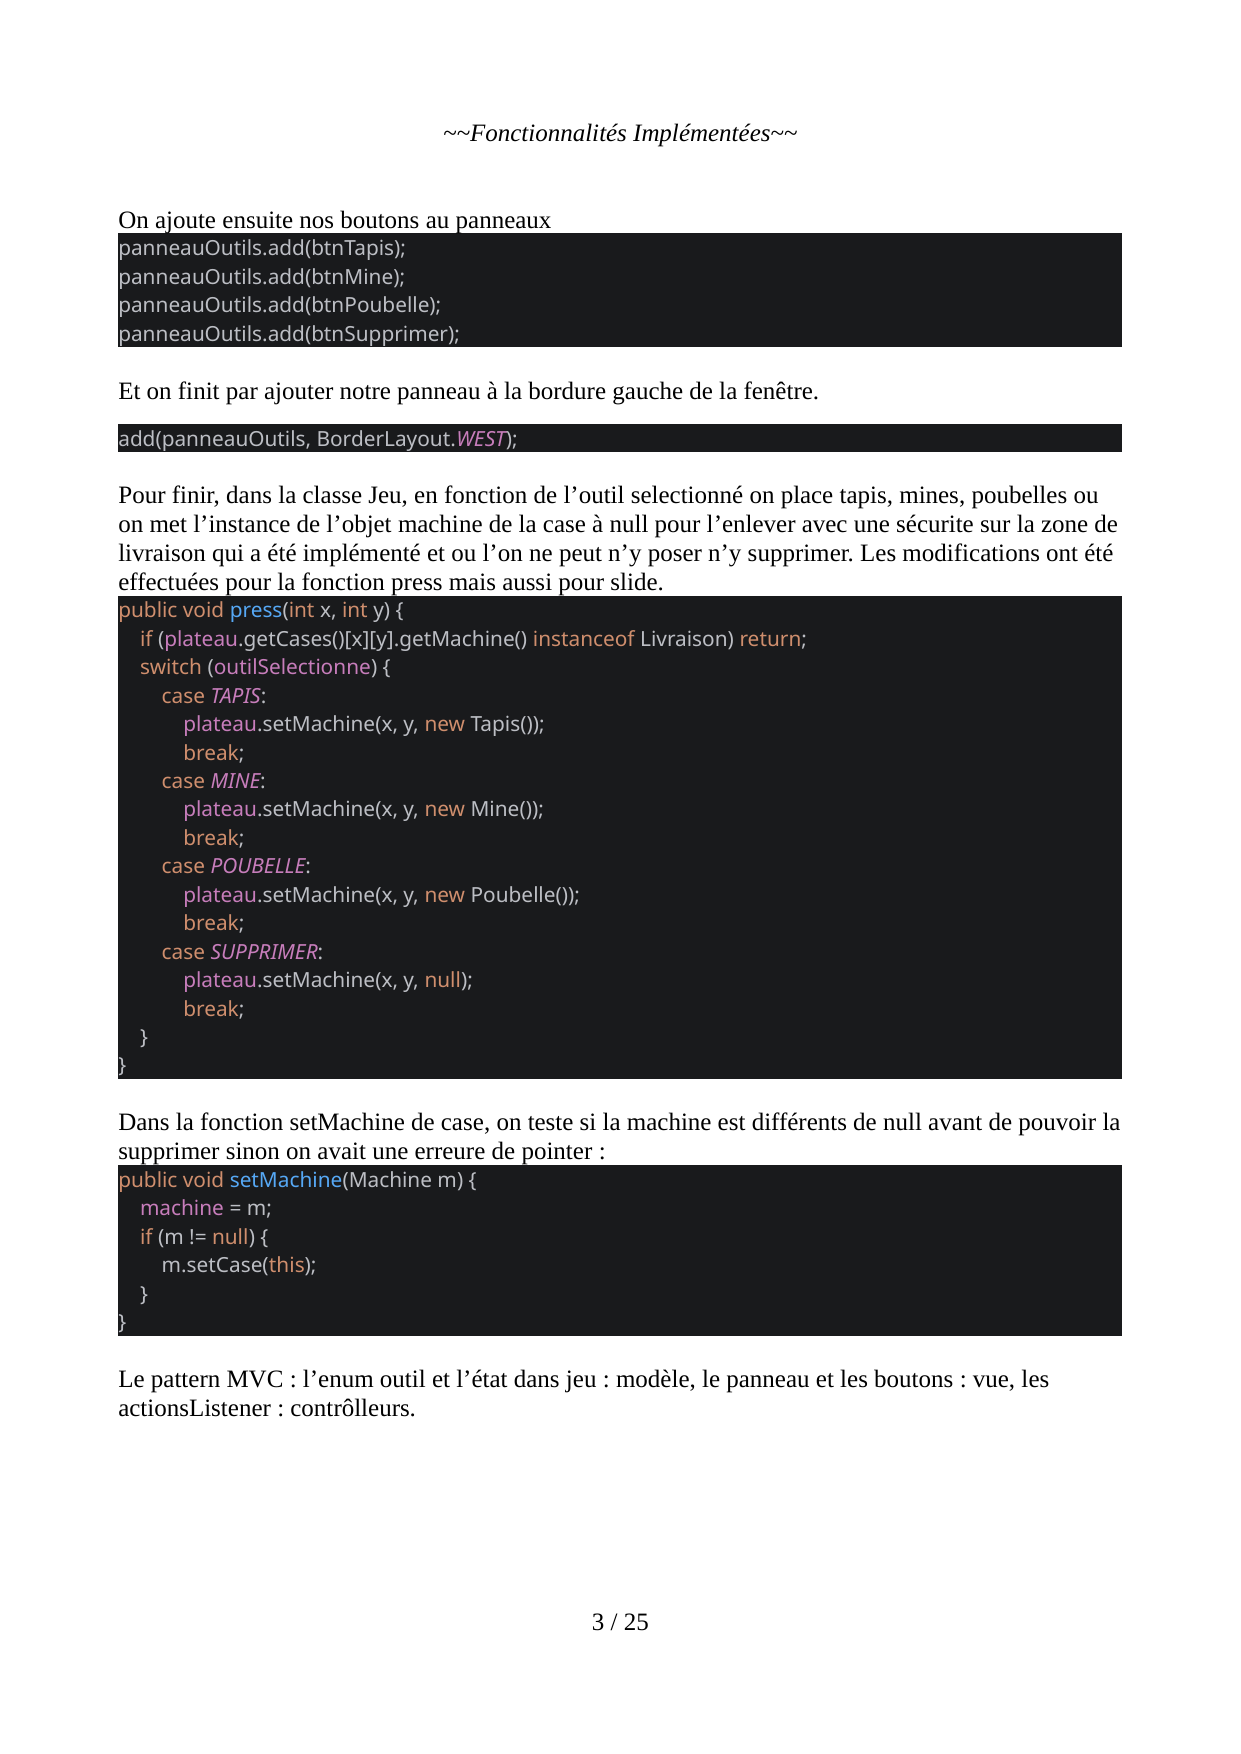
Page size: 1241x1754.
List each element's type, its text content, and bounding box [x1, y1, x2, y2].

text panneauOutils.add(btnTapis); panneauOutils.add(btnMine); panneauOutils.add(btnPoubelle); panneauOutils.add(btnSupprimer); [118, 233, 1122, 347]
text On ajoute ensuite nos boutons au panneaux [118, 205, 1122, 233]
text Dans la fonction setMachine de case, on teste si la machine est différents de null avant de pouvoir la supprimer sinon on avait une erreure de pointer : [118, 1107, 1122, 1165]
text public void setMachine(Machine m) { machine = m; if (m != null) { m.setCase(this); } } [118, 1165, 1122, 1336]
text Et on finit par ajouter notre panneau à la bordure gauche de la fenêtre. [118, 376, 1122, 405]
text Le pattern MVC : l’enum outil et l’état dans jeu : modèle, le panneau et les boutons : vue, les actionsListener : contrôlleurs. [118, 1364, 1122, 1422]
text Pour finir, dans la classe Jeu, en fonction de l’outil selectionné on place tapis, mines, poubelles ou on met l’instance de l’objet machine de la case à null pour l’enlever avec une sécurite sur la zone de livraison qui a été implémenté et ou l’on ne peut n’y poser n’y supprimer. Les modifications ont été effectuées pour la fonction press mais aussi pour slide. [118, 481, 1122, 596]
text public void press(int x, int y) { if (plateau.getCases()[x][y].getMachine() instanceof Livraison) return; switch (outilSelectionne) { case TAPIS: plateau.setMachine(x, y, new Tapis()); break; case MINE: plateau.setMachine(x, y, new Mine()); break; case POUBELLE: plateau.setMachine(x, y, new Poubelle()); break; case SUPPRIMER: plateau.setMachine(x, y, null); break; } } [118, 596, 1122, 1079]
text add(panneauOutils, BorderLayout.WEST); [118, 424, 1122, 452]
